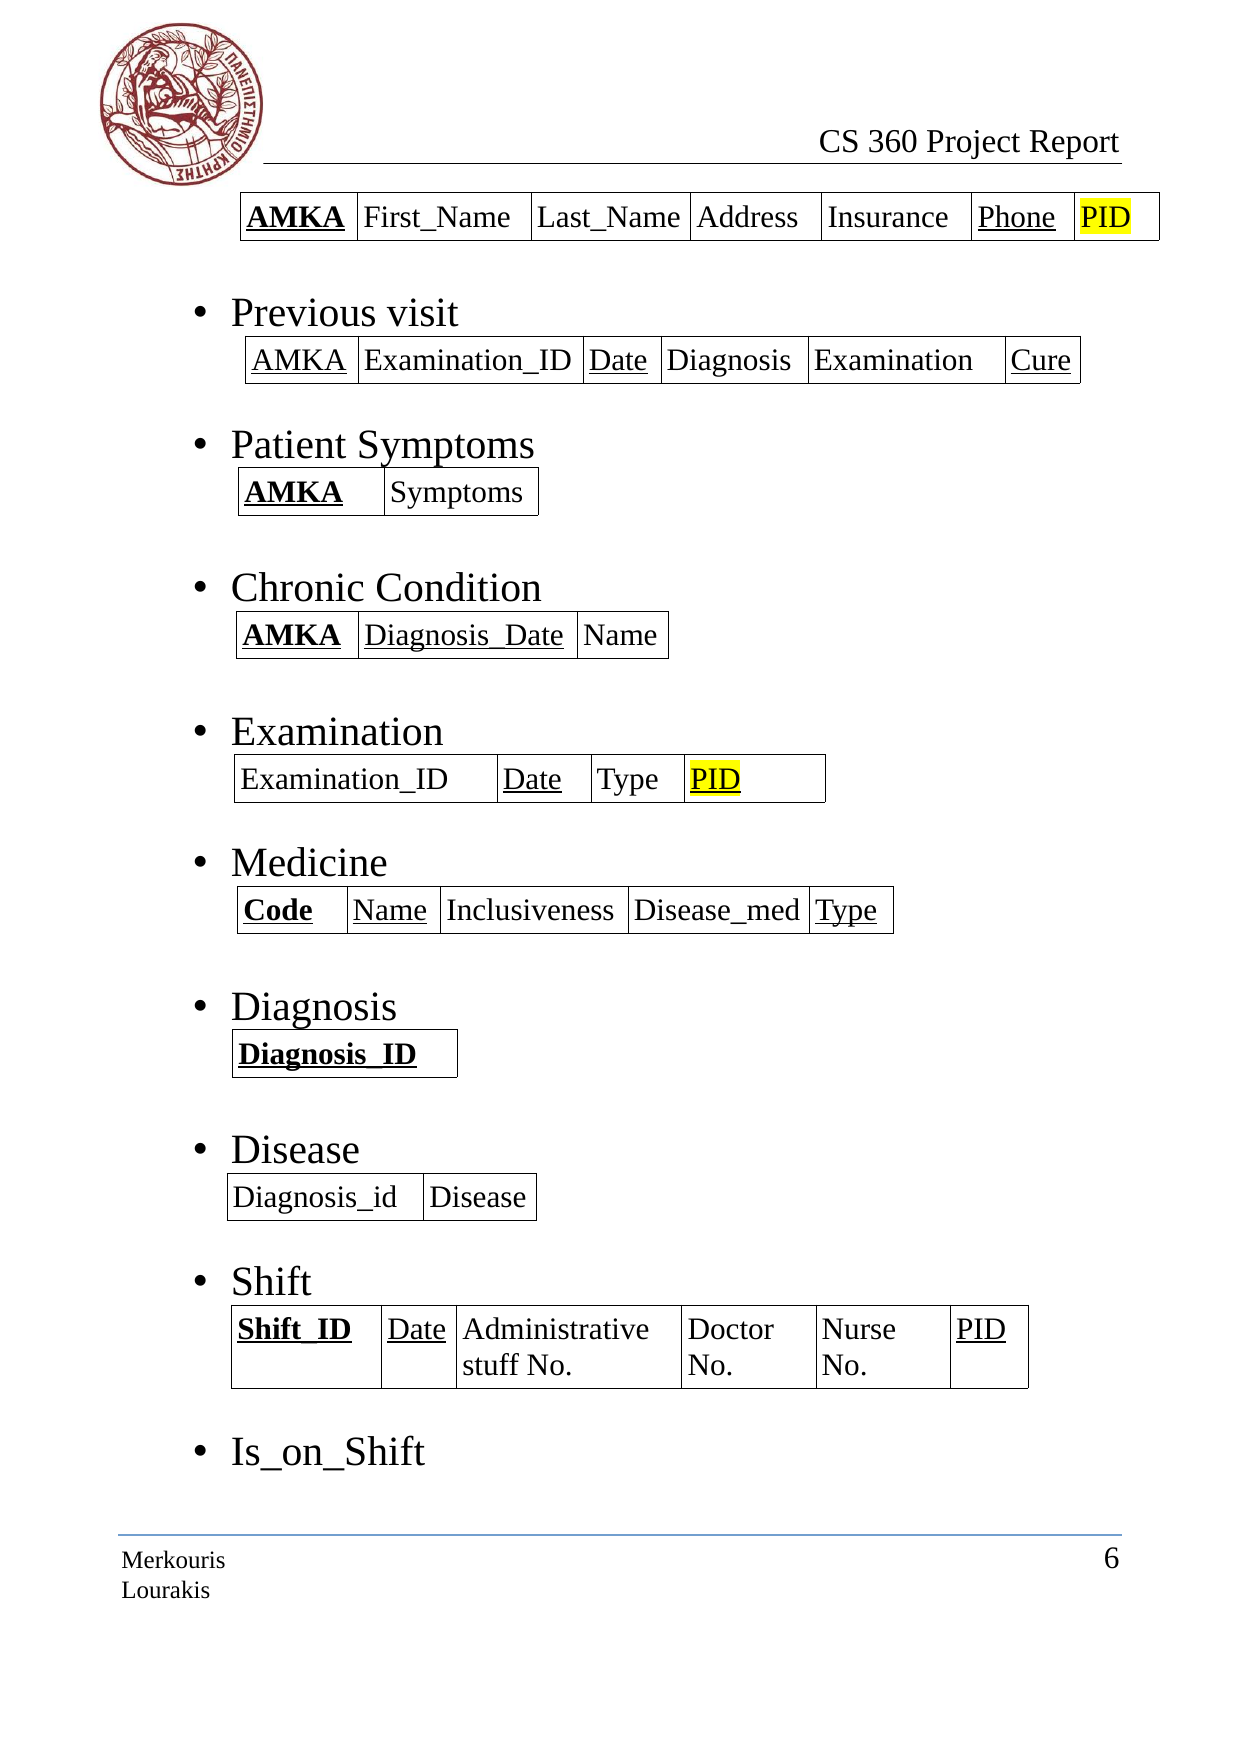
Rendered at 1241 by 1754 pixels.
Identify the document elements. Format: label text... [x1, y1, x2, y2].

table_header AMKA [241, 193, 357, 239]
table_header PID [951, 1306, 1028, 1388]
table_header AMKA [246, 337, 358, 383]
list Patient Symptoms [193, 419, 1122, 467]
table_header Type [592, 755, 684, 802]
table_header Disease [424, 1174, 536, 1220]
list Diagnosis [193, 981, 1122, 1029]
table_header Date [382, 1306, 456, 1388]
table_header Inclusiveness [441, 887, 628, 933]
table_header Doctor No. [682, 1306, 816, 1388]
table_header Code [238, 887, 347, 933]
table_header Diagnosis_id [228, 1174, 423, 1220]
table_header Date [584, 337, 661, 383]
table_header Diagnosis_Date [359, 612, 577, 658]
table_header Type [810, 887, 893, 933]
table_header PID [685, 755, 825, 802]
list Shift [193, 1256, 1122, 1304]
list Examination [193, 706, 1122, 754]
table_header Administrative stuff No. [457, 1306, 681, 1388]
table_header Nurse No. [817, 1306, 950, 1388]
list Is_on_Shift [193, 1426, 1122, 1474]
table_header Examination_ID [235, 755, 497, 802]
list Chronic Condition [193, 563, 1122, 611]
table_header AMKA [237, 612, 358, 658]
table_header Last_Name [532, 193, 690, 239]
table_header Examination [809, 337, 1005, 383]
table_header Symptoms [385, 468, 538, 515]
table_header Shift_ID [232, 1306, 381, 1388]
table_header AMKA [239, 468, 384, 515]
table_header Address [691, 193, 821, 239]
table_header Diagnosis_ID [233, 1030, 457, 1077]
table_header Diagnosis [662, 337, 808, 383]
table_header Phone [972, 193, 1074, 239]
table_header Insurance [822, 193, 971, 239]
table_header PID [1075, 193, 1159, 239]
table_header First_Name [358, 193, 531, 239]
table_header Name [348, 887, 440, 933]
list Disease [193, 1125, 1122, 1173]
table_header Examination_ID [359, 337, 583, 383]
table_header Cure [1006, 337, 1080, 383]
picture [98, 22, 264, 187]
table_header Disease_med [629, 887, 809, 933]
table_header Date [498, 755, 591, 802]
table_header Name [578, 612, 668, 658]
list Medicine [193, 838, 1122, 886]
list Previous visit [193, 288, 1122, 336]
